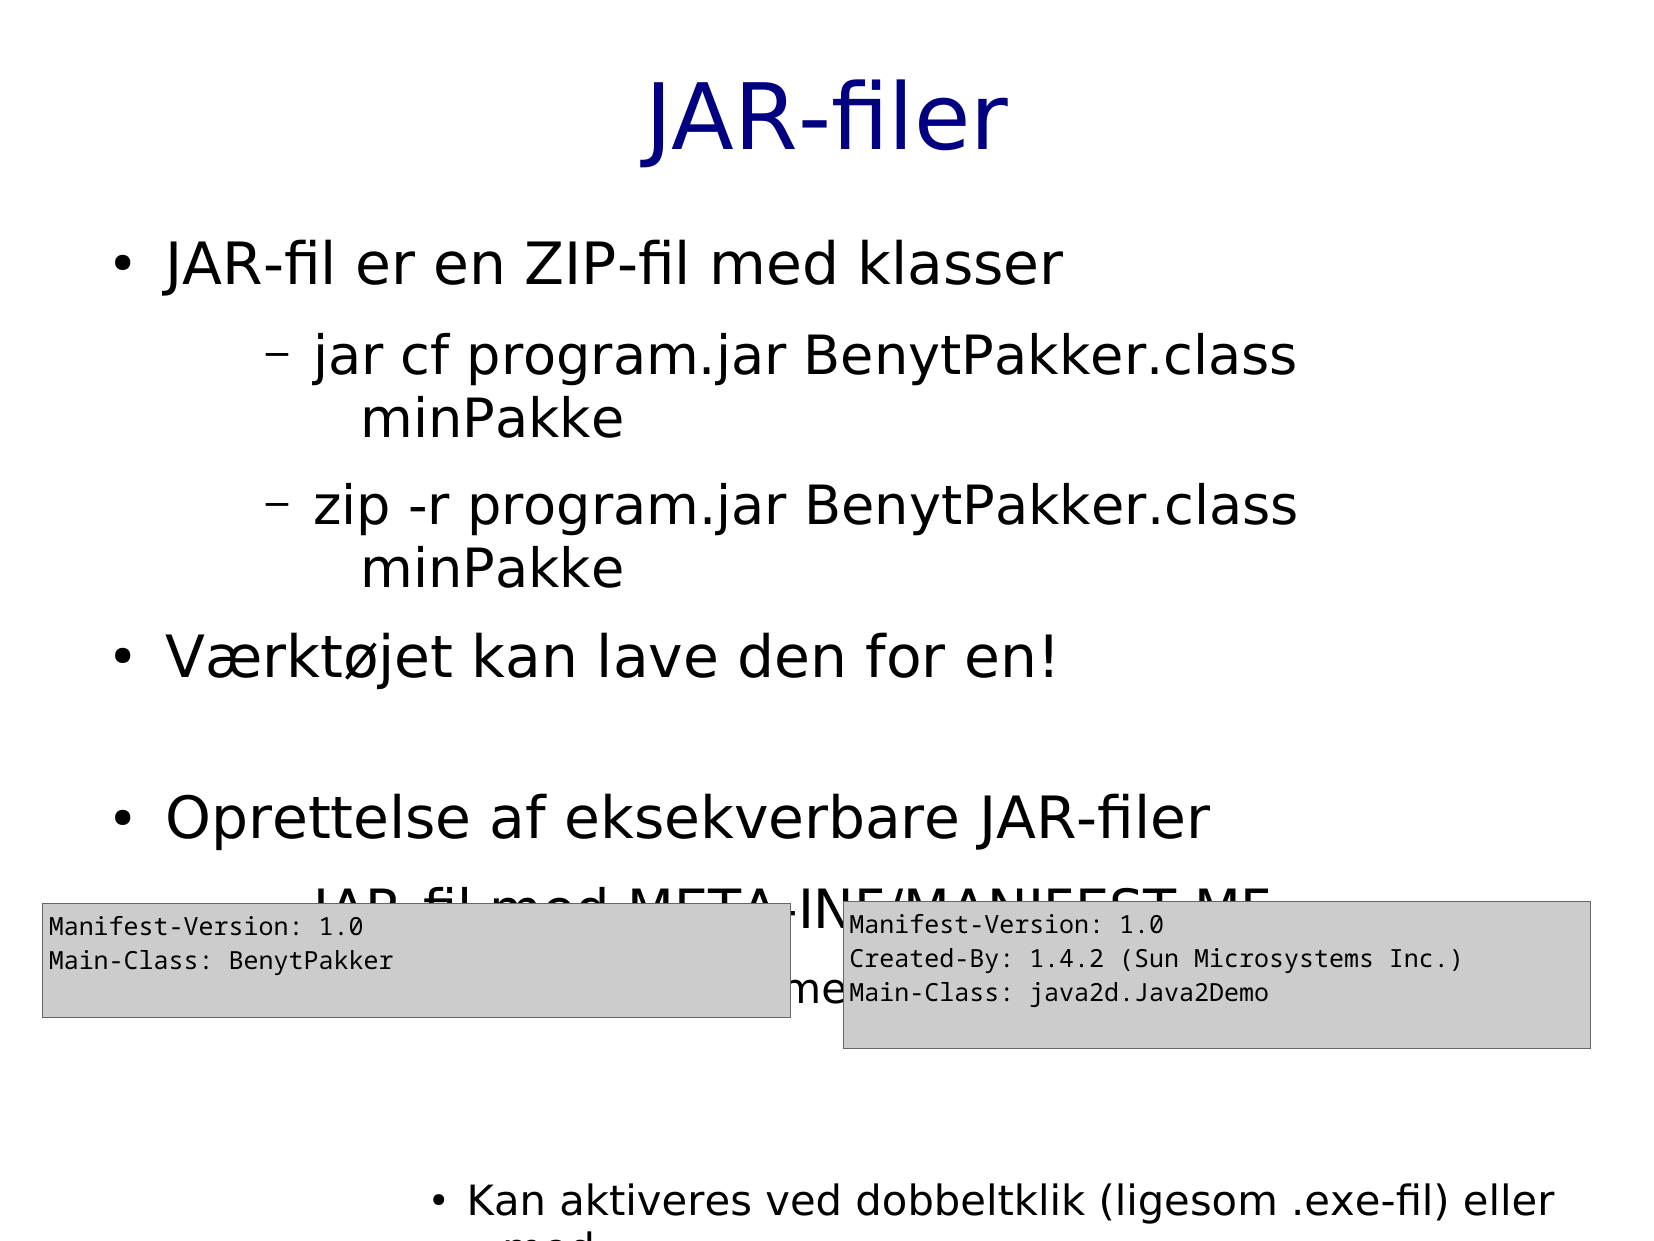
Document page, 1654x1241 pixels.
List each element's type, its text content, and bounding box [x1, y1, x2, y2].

title JAR-filer [105, 14, 1549, 222]
list JAR-fil er en ZIP-fil med klasser jar cf program.jar BenytPakker.class minPakke zip -r program.jar BenytPakker.class minPakke Værktøjet kan lave den for en! Oprettelse af eksekverbare JAR-filer JAR-fil med META-INF/MANIFEST.MF Her er klassen med main-metoden angivet Kan aktiveres ved dobbeltklik (ligesom .exe-fil) eller med java -jar program.jar [76, 230, 1573, 1197]
text_box Manifest-Version: 1.0 Main-Class: BenytPakker [42, 903, 791, 1003]
text_box Manifest-Version: 1.0 Created-By: 1.4.2 (Sun Microsystems Inc.) Main-Class: java2d.Java2Demo [843, 901, 1591, 1029]
